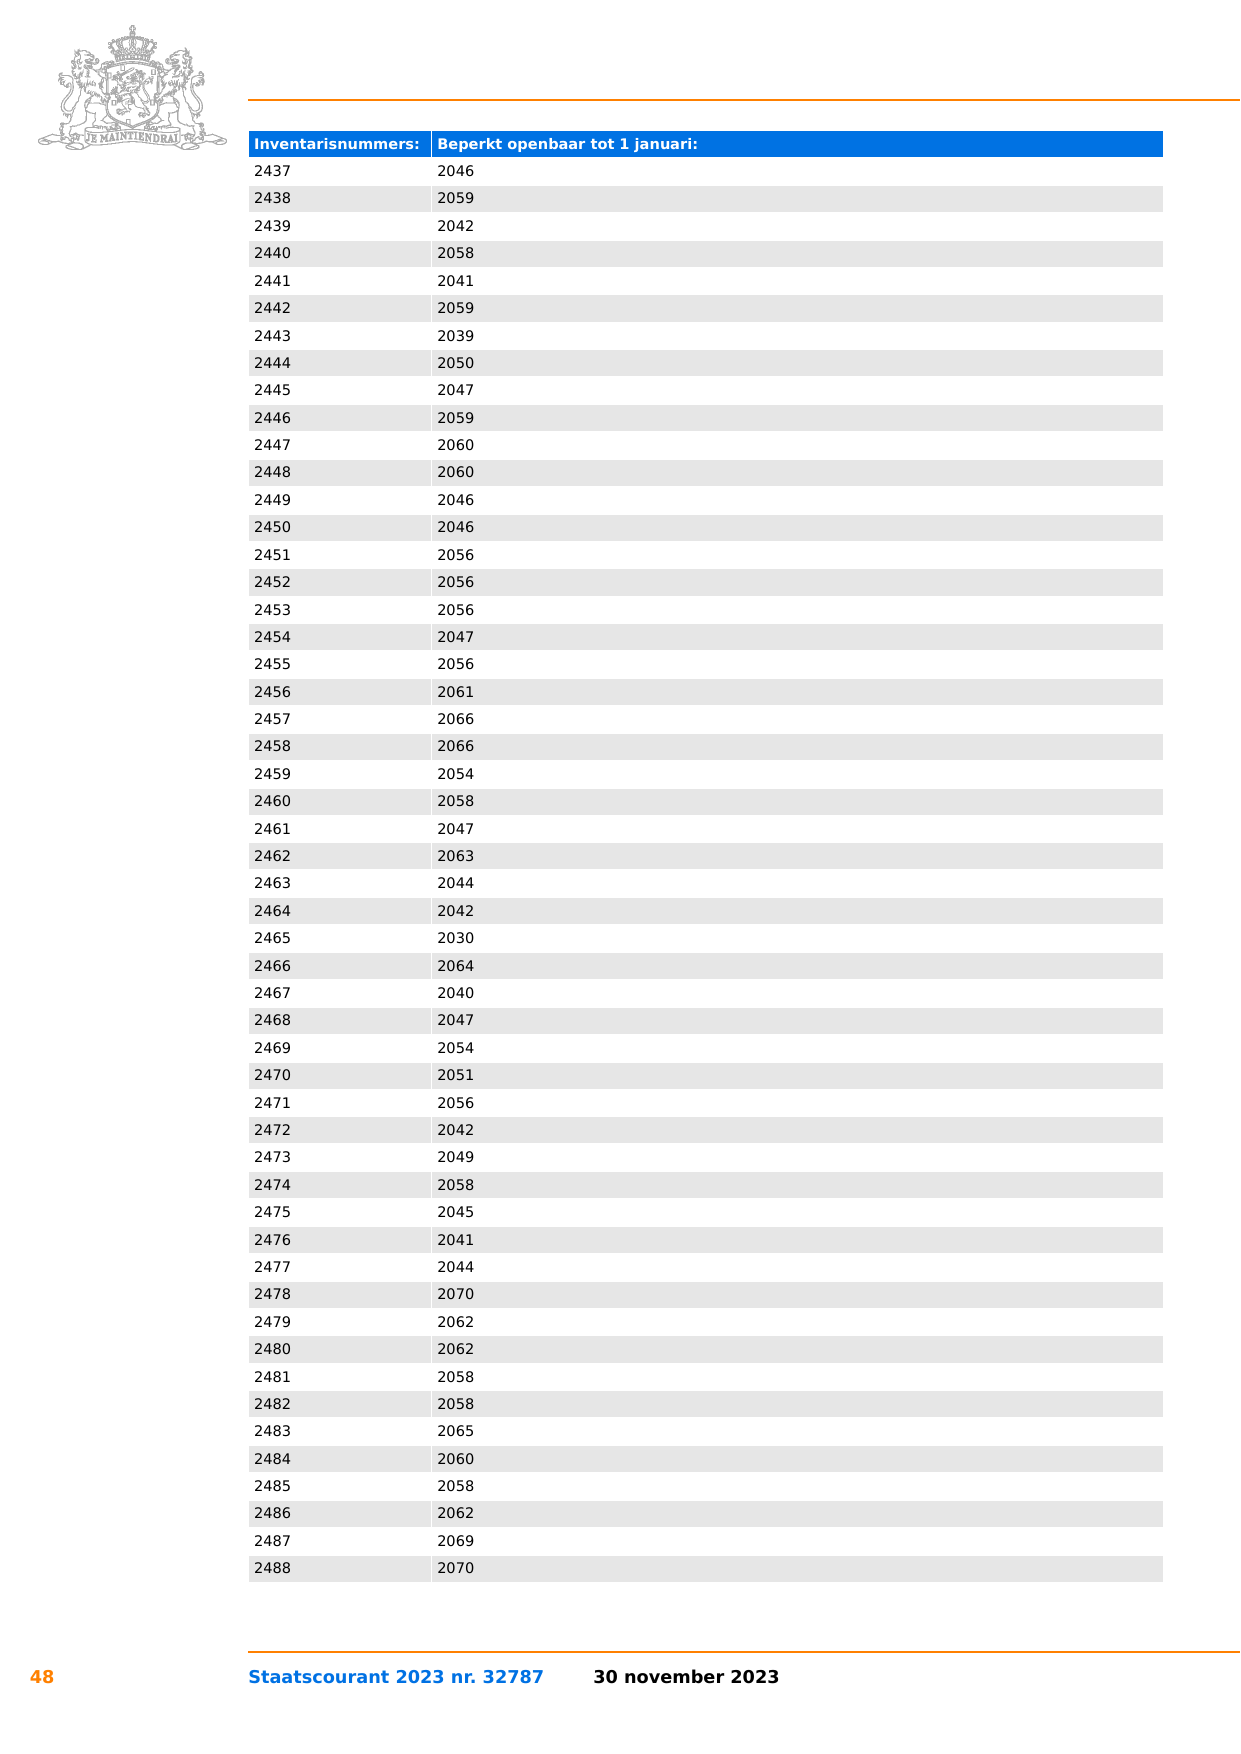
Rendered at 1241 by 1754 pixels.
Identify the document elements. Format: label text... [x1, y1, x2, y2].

table_cell 2040 [432, 980, 1163, 1007]
table_cell 2046 [432, 487, 1163, 513]
table_cell 2455 [249, 651, 431, 678]
table_cell 2058 [432, 241, 1163, 267]
table_cell 2049 [432, 1145, 1163, 1171]
picture [38, 25, 227, 150]
table_cell 2464 [249, 898, 431, 924]
table_cell 2449 [249, 487, 431, 513]
table_cell 2054 [432, 761, 1163, 787]
table_cell 2050 [432, 350, 1163, 376]
table_cell 2051 [432, 1063, 1163, 1089]
table_cell 2484 [249, 1446, 431, 1472]
table_cell 2457 [249, 706, 431, 733]
table_cell 2058 [432, 1473, 1163, 1500]
table_cell 2054 [432, 1035, 1163, 1061]
table_cell 2439 [249, 213, 431, 239]
table_cell 2445 [249, 378, 431, 404]
table_cell 2465 [249, 925, 431, 952]
table_cell 2063 [432, 843, 1163, 869]
table_cell 2047 [432, 624, 1163, 650]
table_cell 2062 [432, 1309, 1163, 1335]
table_cell 2488 [249, 1556, 431, 1582]
table_cell 2058 [432, 1391, 1163, 1417]
table_cell 2453 [249, 597, 431, 623]
table_cell 2456 [249, 679, 431, 705]
table_cell 2461 [249, 816, 431, 842]
table_cell 2044 [432, 871, 1163, 897]
table_cell 2060 [432, 460, 1163, 486]
table_cell 2056 [432, 597, 1163, 623]
table_cell 2483 [249, 1419, 431, 1445]
table_cell 2466 [249, 953, 431, 979]
table_cell 2046 [432, 515, 1163, 541]
table_cell 2045 [432, 1199, 1163, 1226]
table_cell 2044 [432, 1254, 1163, 1281]
table_cell 2440 [249, 241, 431, 267]
table_cell 2447 [249, 432, 431, 459]
table_cell 2487 [249, 1528, 431, 1554]
table_header Inventarisnummers: [249, 131, 431, 157]
table_cell 2056 [432, 569, 1163, 596]
table_cell 2042 [432, 1117, 1163, 1143]
table_cell 2066 [432, 706, 1163, 733]
table_cell 2481 [249, 1364, 431, 1390]
table_cell 2437 [249, 158, 431, 185]
table_cell 2058 [432, 789, 1163, 815]
table_cell 2462 [249, 843, 431, 869]
table_cell 2065 [432, 1419, 1163, 1445]
table_cell 2446 [249, 405, 431, 431]
table_cell 2471 [249, 1090, 431, 1116]
table_cell 2030 [432, 925, 1163, 952]
table_cell 2064 [432, 953, 1163, 979]
table_cell 2475 [249, 1199, 431, 1226]
table_cell 2472 [249, 1117, 431, 1143]
table_cell 2460 [249, 789, 431, 815]
table_cell 2463 [249, 871, 431, 897]
table_cell 2474 [249, 1172, 431, 1198]
table_cell 2478 [249, 1282, 431, 1308]
table_cell 2467 [249, 980, 431, 1007]
table_header Beperkt openbaar tot 1 januari: [432, 131, 1163, 157]
table_cell 2056 [432, 1090, 1163, 1116]
table_cell 2452 [249, 569, 431, 596]
table_cell 2486 [249, 1501, 431, 1527]
table_cell 2047 [432, 1008, 1163, 1034]
table_cell 2047 [432, 816, 1163, 842]
table_cell 2451 [249, 542, 431, 568]
table_cell 2444 [249, 350, 431, 376]
table_cell 2441 [249, 268, 431, 294]
table_cell 2070 [432, 1556, 1163, 1582]
table_cell 2056 [432, 651, 1163, 678]
table_cell 2470 [249, 1063, 431, 1089]
table_cell 2056 [432, 542, 1163, 568]
table_cell 2059 [432, 405, 1163, 431]
table_cell 2059 [432, 295, 1163, 322]
table_cell 2476 [249, 1227, 431, 1253]
table_cell 2443 [249, 323, 431, 349]
table_cell 2060 [432, 1446, 1163, 1472]
table_cell 2061 [432, 679, 1163, 705]
table_cell 2485 [249, 1473, 431, 1500]
table_cell 2059 [432, 186, 1163, 212]
table_cell 2062 [432, 1336, 1163, 1363]
table_cell 2046 [432, 158, 1163, 185]
table_cell 2058 [432, 1364, 1163, 1390]
table_cell 2442 [249, 295, 431, 322]
table_cell 2480 [249, 1336, 431, 1363]
table_cell 2060 [432, 432, 1163, 459]
table_cell 2458 [249, 734, 431, 760]
table_cell 2047 [432, 378, 1163, 404]
table_cell 2454 [249, 624, 431, 650]
table_cell 2479 [249, 1309, 431, 1335]
table_cell 2058 [432, 1172, 1163, 1198]
table_cell 2477 [249, 1254, 431, 1281]
table_cell 2482 [249, 1391, 431, 1417]
table_cell 2066 [432, 734, 1163, 760]
table_cell 2041 [432, 268, 1163, 294]
table_cell 2041 [432, 1227, 1163, 1253]
table_cell 2459 [249, 761, 431, 787]
table_cell 2062 [432, 1501, 1163, 1527]
table_cell 2069 [432, 1528, 1163, 1554]
table_cell 2042 [432, 213, 1163, 239]
table_cell 2042 [432, 898, 1163, 924]
table_cell 2473 [249, 1145, 431, 1171]
table_cell 2450 [249, 515, 431, 541]
table_cell 2469 [249, 1035, 431, 1061]
table_cell 2039 [432, 323, 1163, 349]
table_cell 2070 [432, 1282, 1163, 1308]
table_cell 2468 [249, 1008, 431, 1034]
table_cell 2438 [249, 186, 431, 212]
table_cell 2448 [249, 460, 431, 486]
